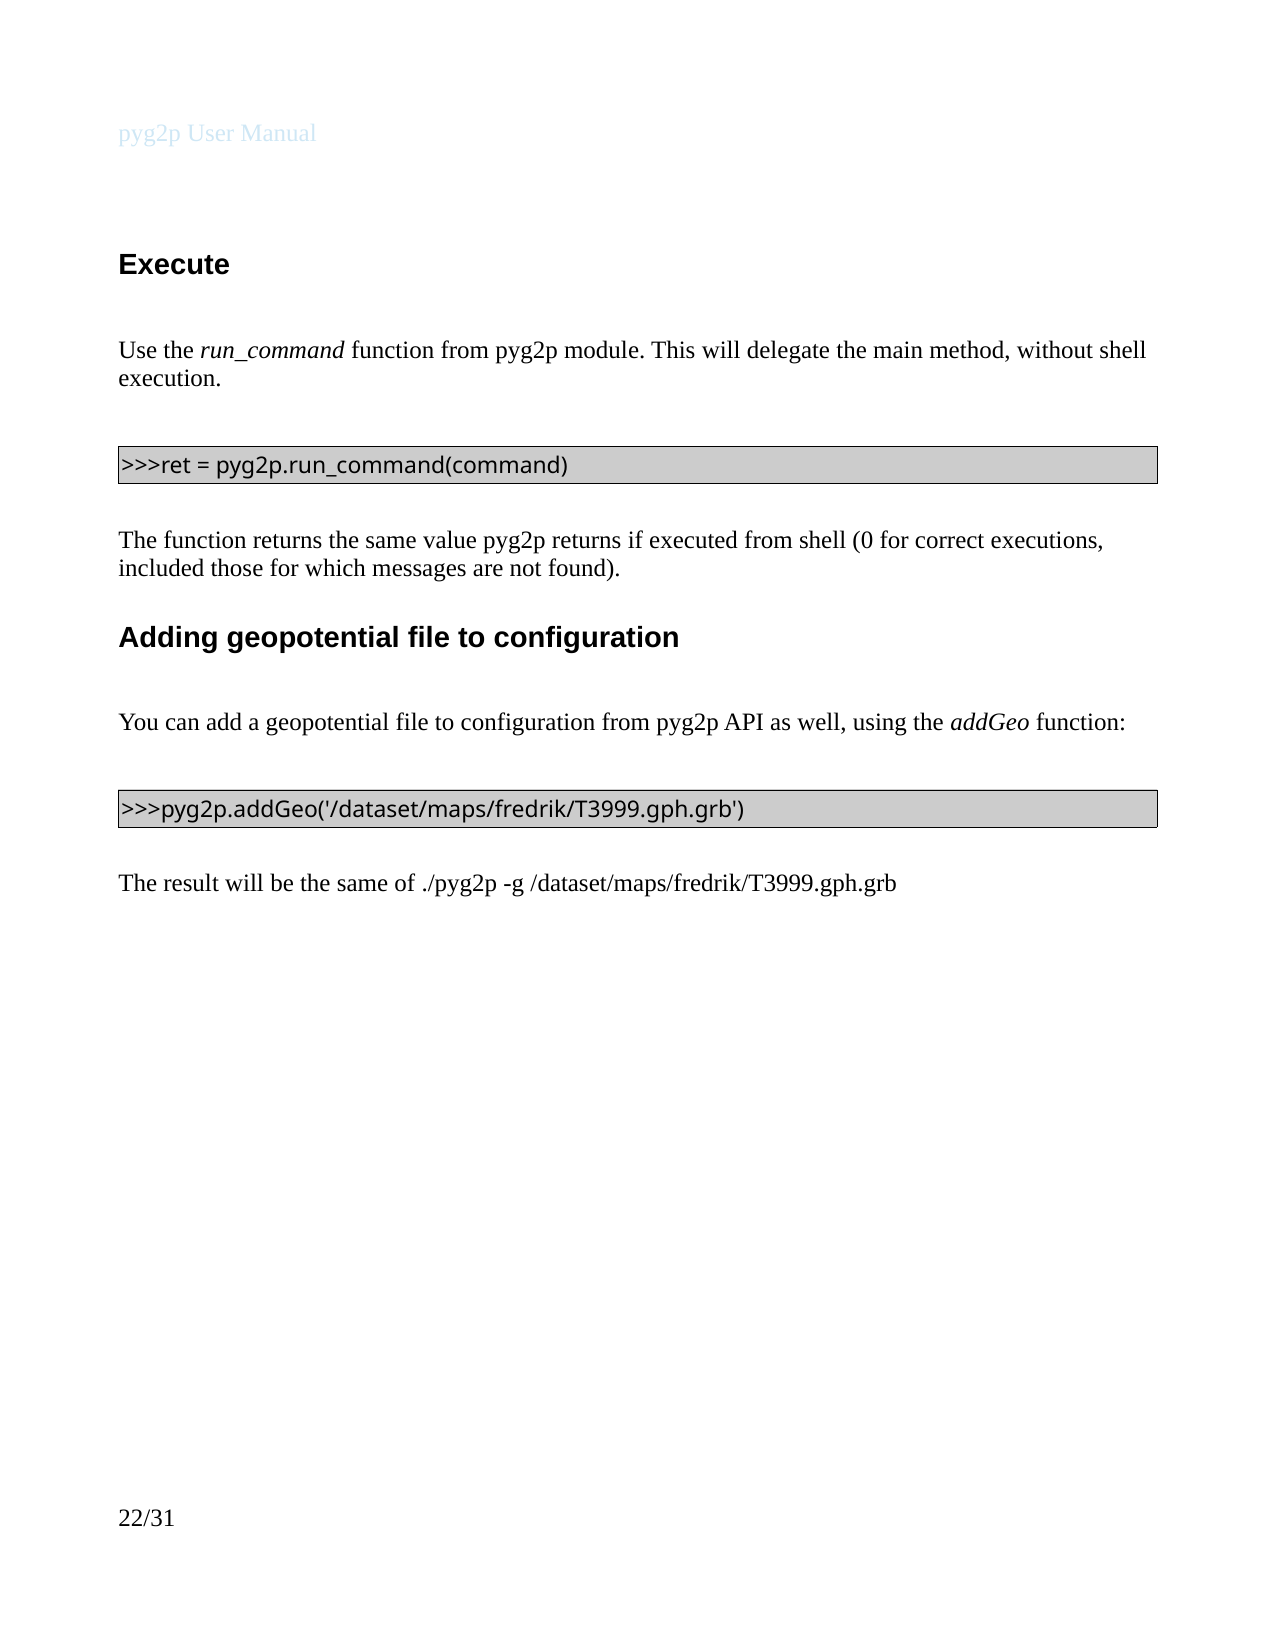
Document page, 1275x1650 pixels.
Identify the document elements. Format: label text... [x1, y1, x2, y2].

text The result will be the same of ./pyg2p -g /dataset/maps/fredrik/T3999.gph.grb [118, 868, 1157, 897]
subtitle Execute [118, 247, 1157, 281]
text >>>ret = pyg2p.run_command(command) [119, 447, 1157, 483]
text >>>pyg2p.addGeo('/dataset/maps/fredrik/T3999.gph.grb') [119, 791, 1157, 827]
text You can add a geopotential file to configuration from pyg2p API as well, using the addGeo function: [118, 707, 1157, 736]
text The function returns the same value pyg2p returns if executed from shell (0 for correct executions, included those for which messages are not found). [118, 525, 1157, 582]
subtitle Adding geopotential file to configuration [118, 620, 1157, 653]
text Use the run_command function from pyg2p module. This will delegate the main method, without shell execution. [118, 335, 1157, 392]
